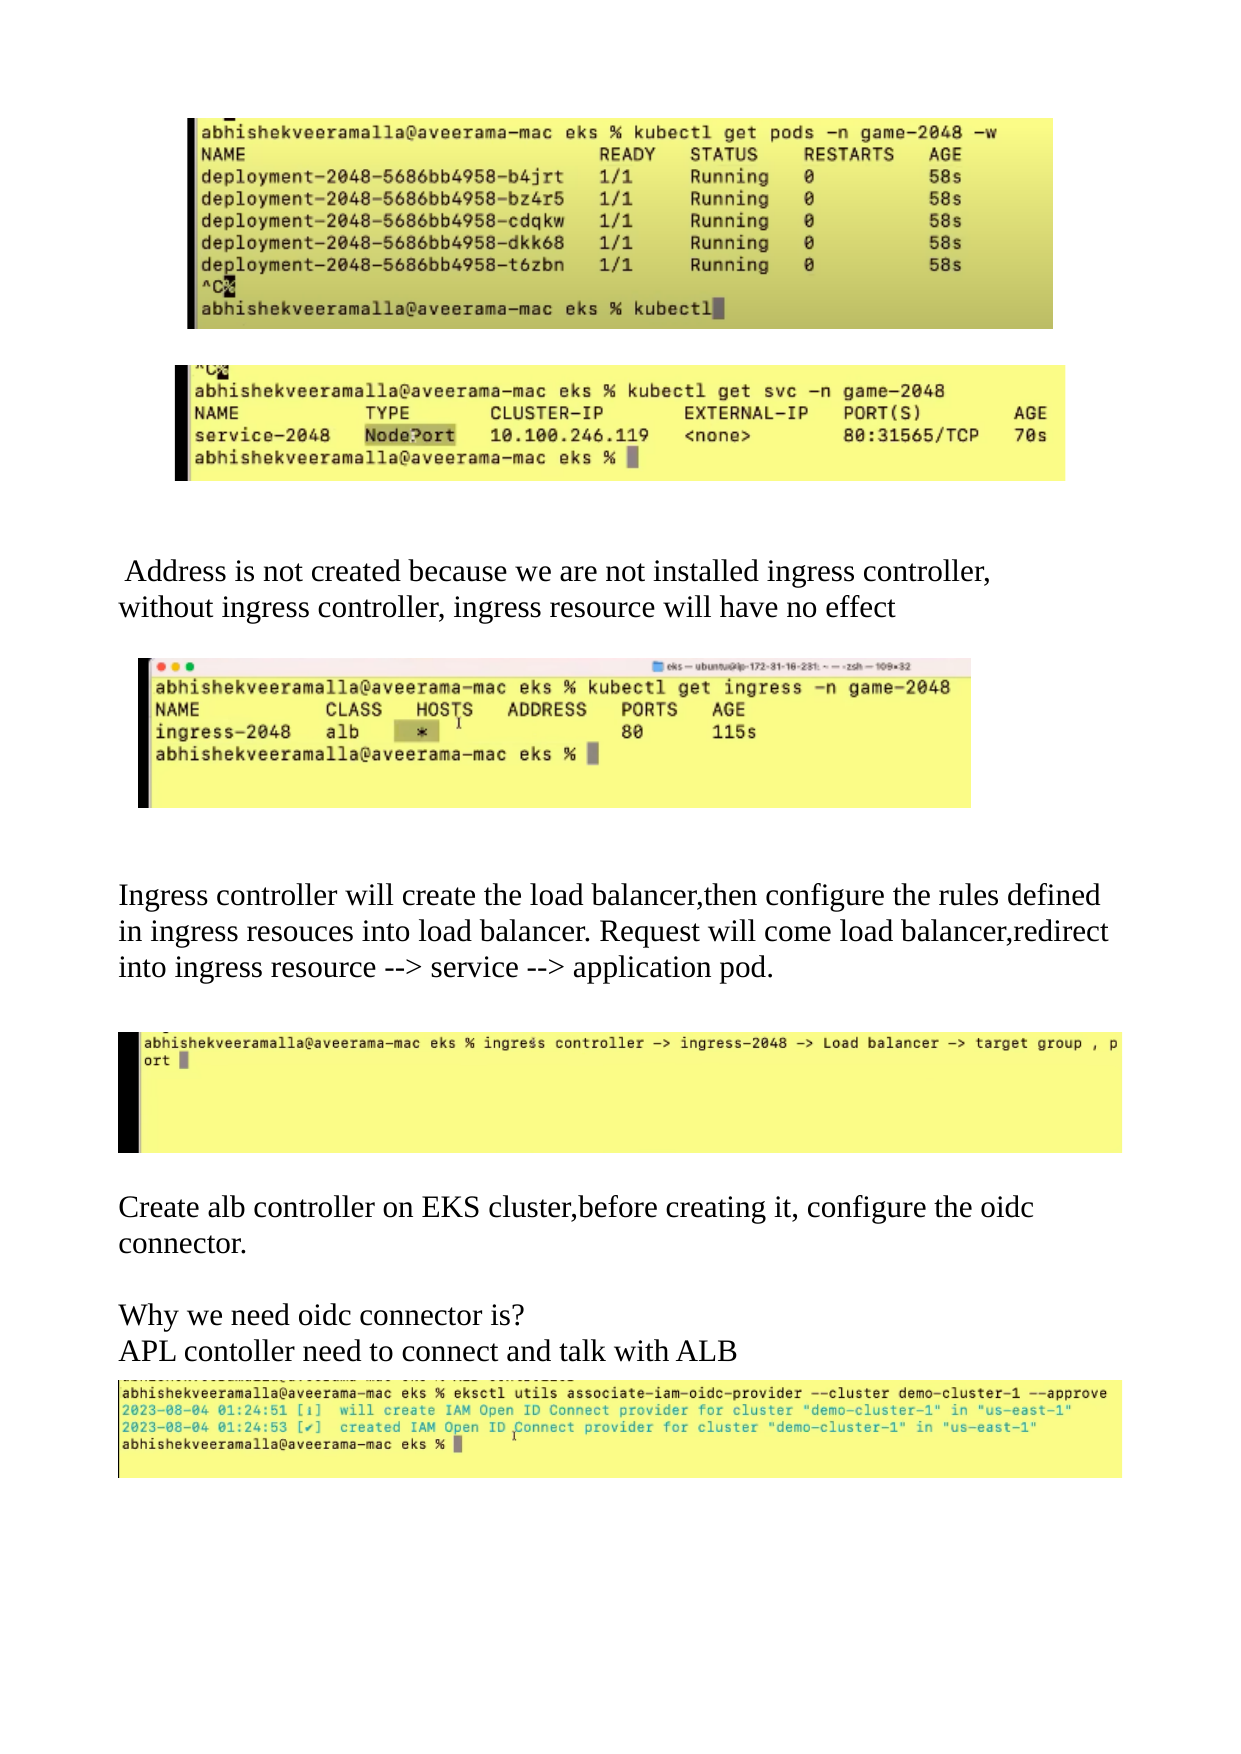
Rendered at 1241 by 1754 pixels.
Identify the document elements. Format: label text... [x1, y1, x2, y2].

picture [118, 1032, 1123, 1153]
picture [118, 1380, 1123, 1478]
text Ingress controller will create the load balancer,then configure the rules defined in ingress resouces into load balancer. Request will come load balancer,redirect into ingress resource --> service --> application pod. [118, 876, 1122, 984]
text Create alb controller on EKS cluster,before creating it, configure the oidc connector. [118, 1188, 1122, 1260]
text Why we need oidc connector is? [118, 1296, 1122, 1332]
text without ingress controller, ingress resource will have no effect [118, 588, 1122, 624]
text APL contoller need to connect and talk with ALB [118, 1332, 1122, 1368]
picture [138, 658, 971, 808]
picture [174, 365, 1066, 481]
picture [187, 118, 1053, 329]
text Address is not created because we are not installed ingress controller, [118, 552, 1122, 588]
